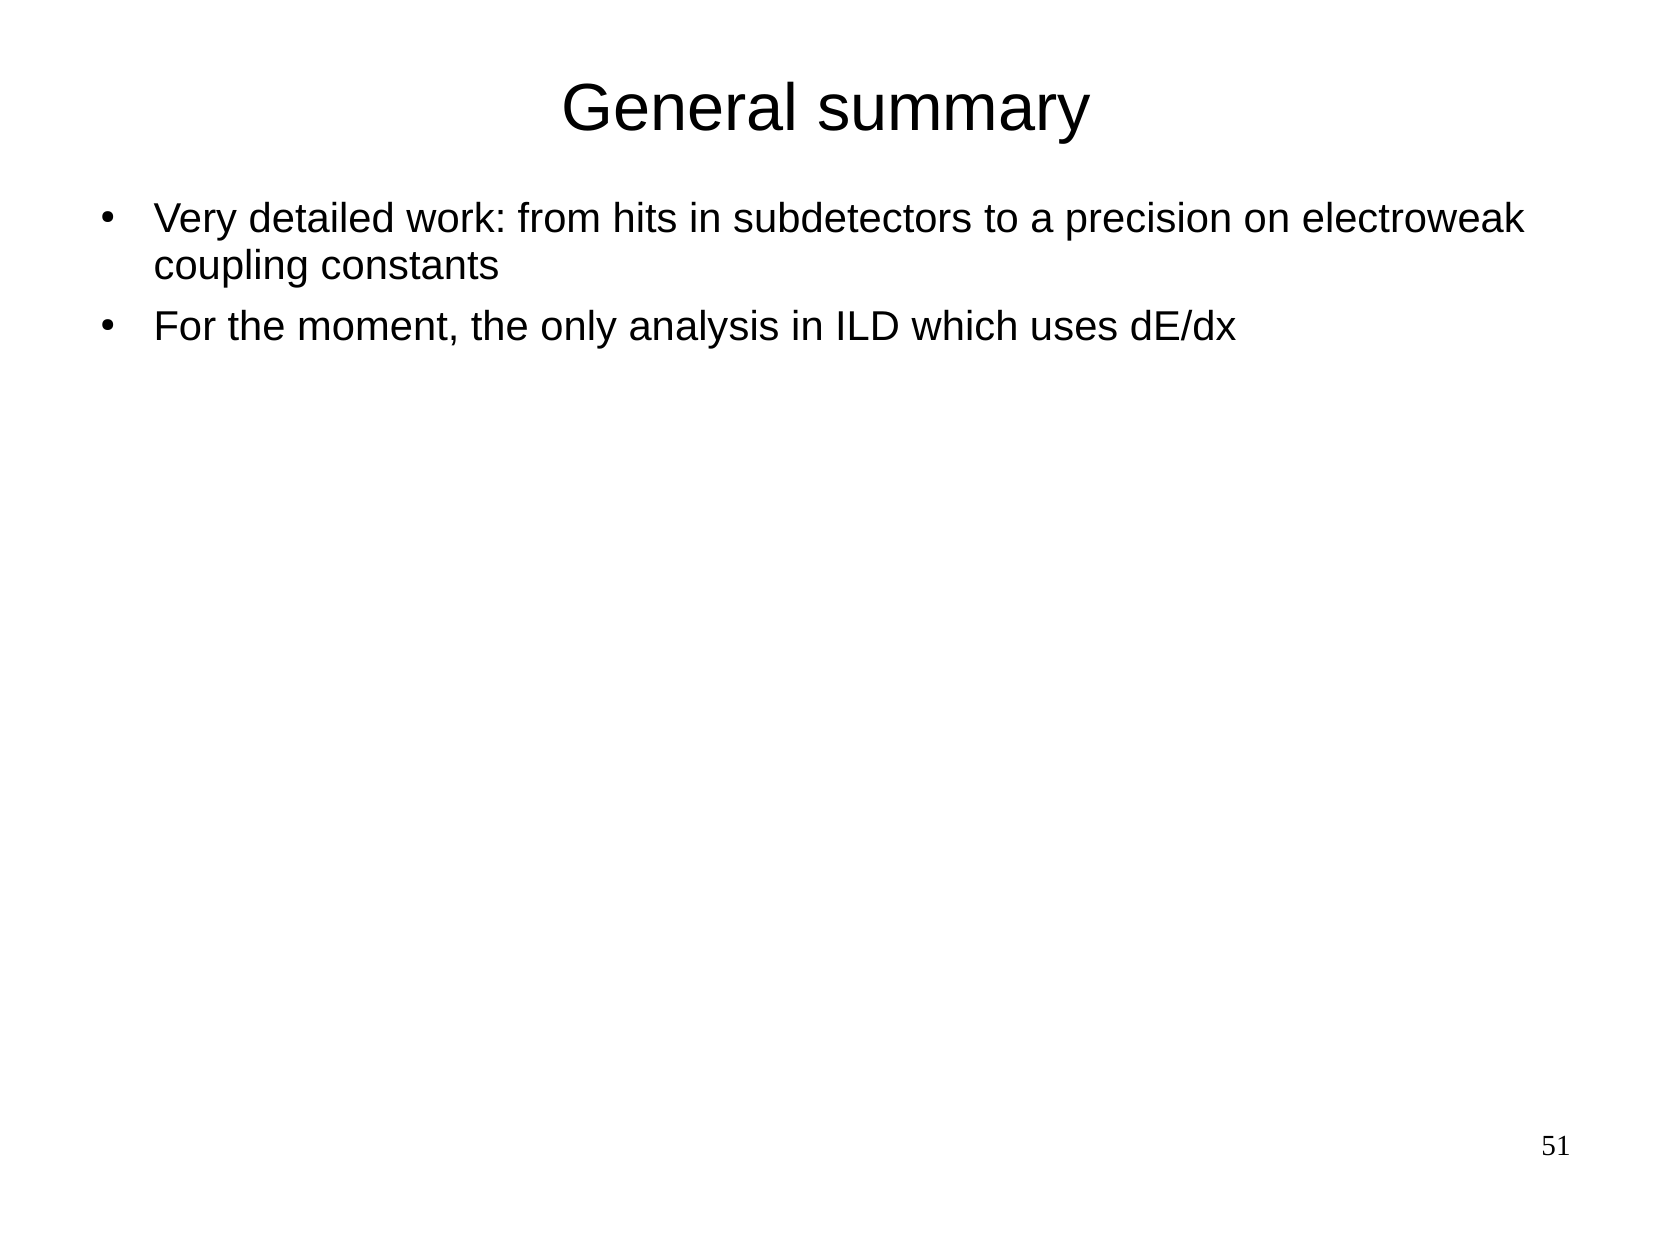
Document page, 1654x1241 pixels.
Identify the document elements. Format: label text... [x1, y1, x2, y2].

list Very detailed work: from hits in subdetectors to a precision on electroweak coupling constants For the moment, the only analysis in ILD which uses dE/dx [82, 195, 1571, 1171]
title General summary [82, 49, 1571, 166]
